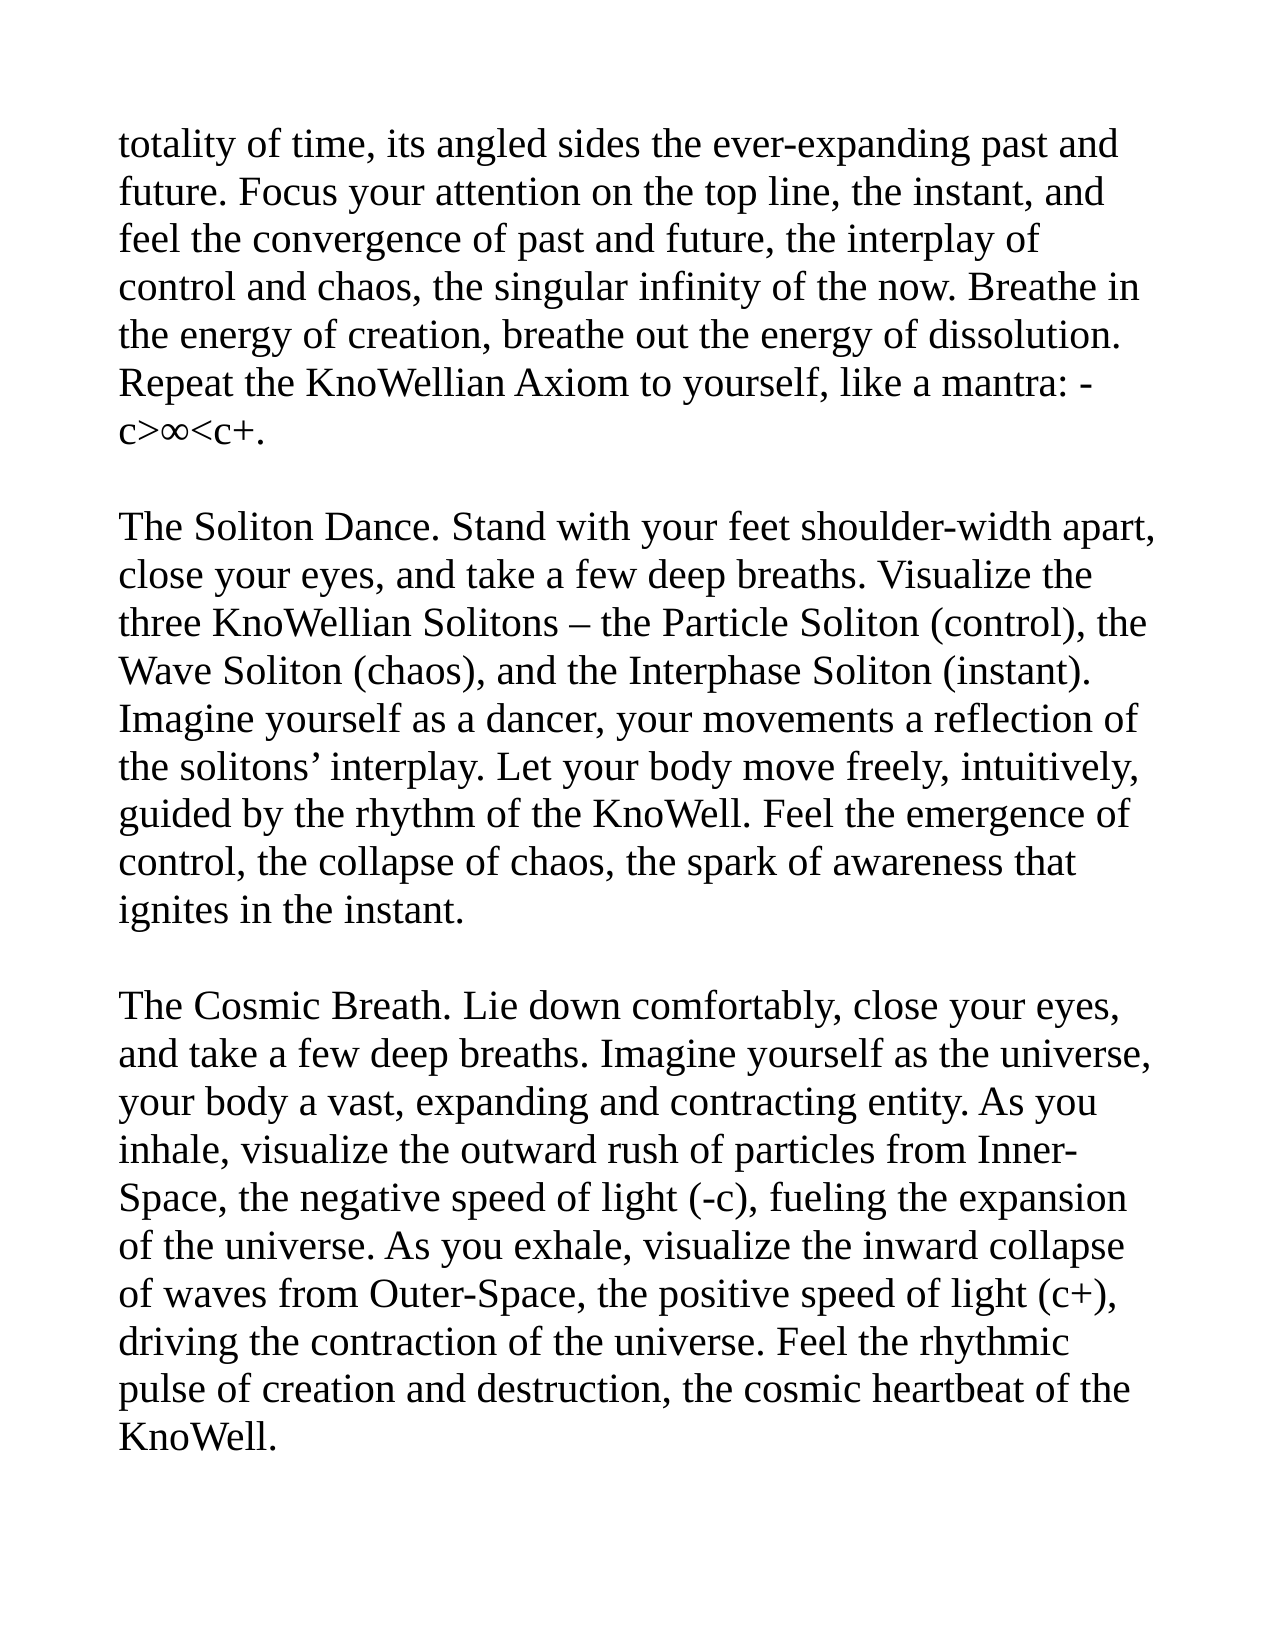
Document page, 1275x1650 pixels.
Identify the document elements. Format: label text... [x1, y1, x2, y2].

text The Cosmic Breath. Lie down comfortably, close your eyes, and take a few deep breaths. Imagine yourself as the universe, your body a vast, expanding and contracting entity. As you inhale, visualize the outward rush of particles from Inner-Space, the negative speed of light (-c), fueling the expansion of the universe. As you exhale, visualize the inward collapse of waves from Outer-Space, the positive speed of light (c+), driving the contraction of the universe. Feel the rhythmic pulse of creation and destruction, the cosmic heartbeat of the KnoWell. [118, 981, 1157, 1460]
text The Soliton Dance. Stand with your feet shoulder-width apart, close your eyes, and take a few deep breaths. Visualize the three KnoWellian Solitons – the Particle Soliton (control), the Wave Soliton (chaos), and the Interphase Soliton (instant). Imagine yourself as a dancer, your movements a reflection of the solitons’ interplay. Let your body move freely, intuitively, guided by the rhythm of the KnoWell. Feel the emergence of control, the collapse of chaos, the spark of awareness that ignites in the instant. [118, 501, 1157, 933]
text totality of time, its angled sides the ever-expanding past and future. Focus your attention on the top line, the instant, and feel the convergence of past and future, the interplay of control and chaos, the singular infinity of the now. Breathe in the energy of creation, breathe out the energy of dissolution. Repeat the KnoWellian Axiom to yourself, like a mantra: -c>∞<c+. [118, 118, 1157, 453]
